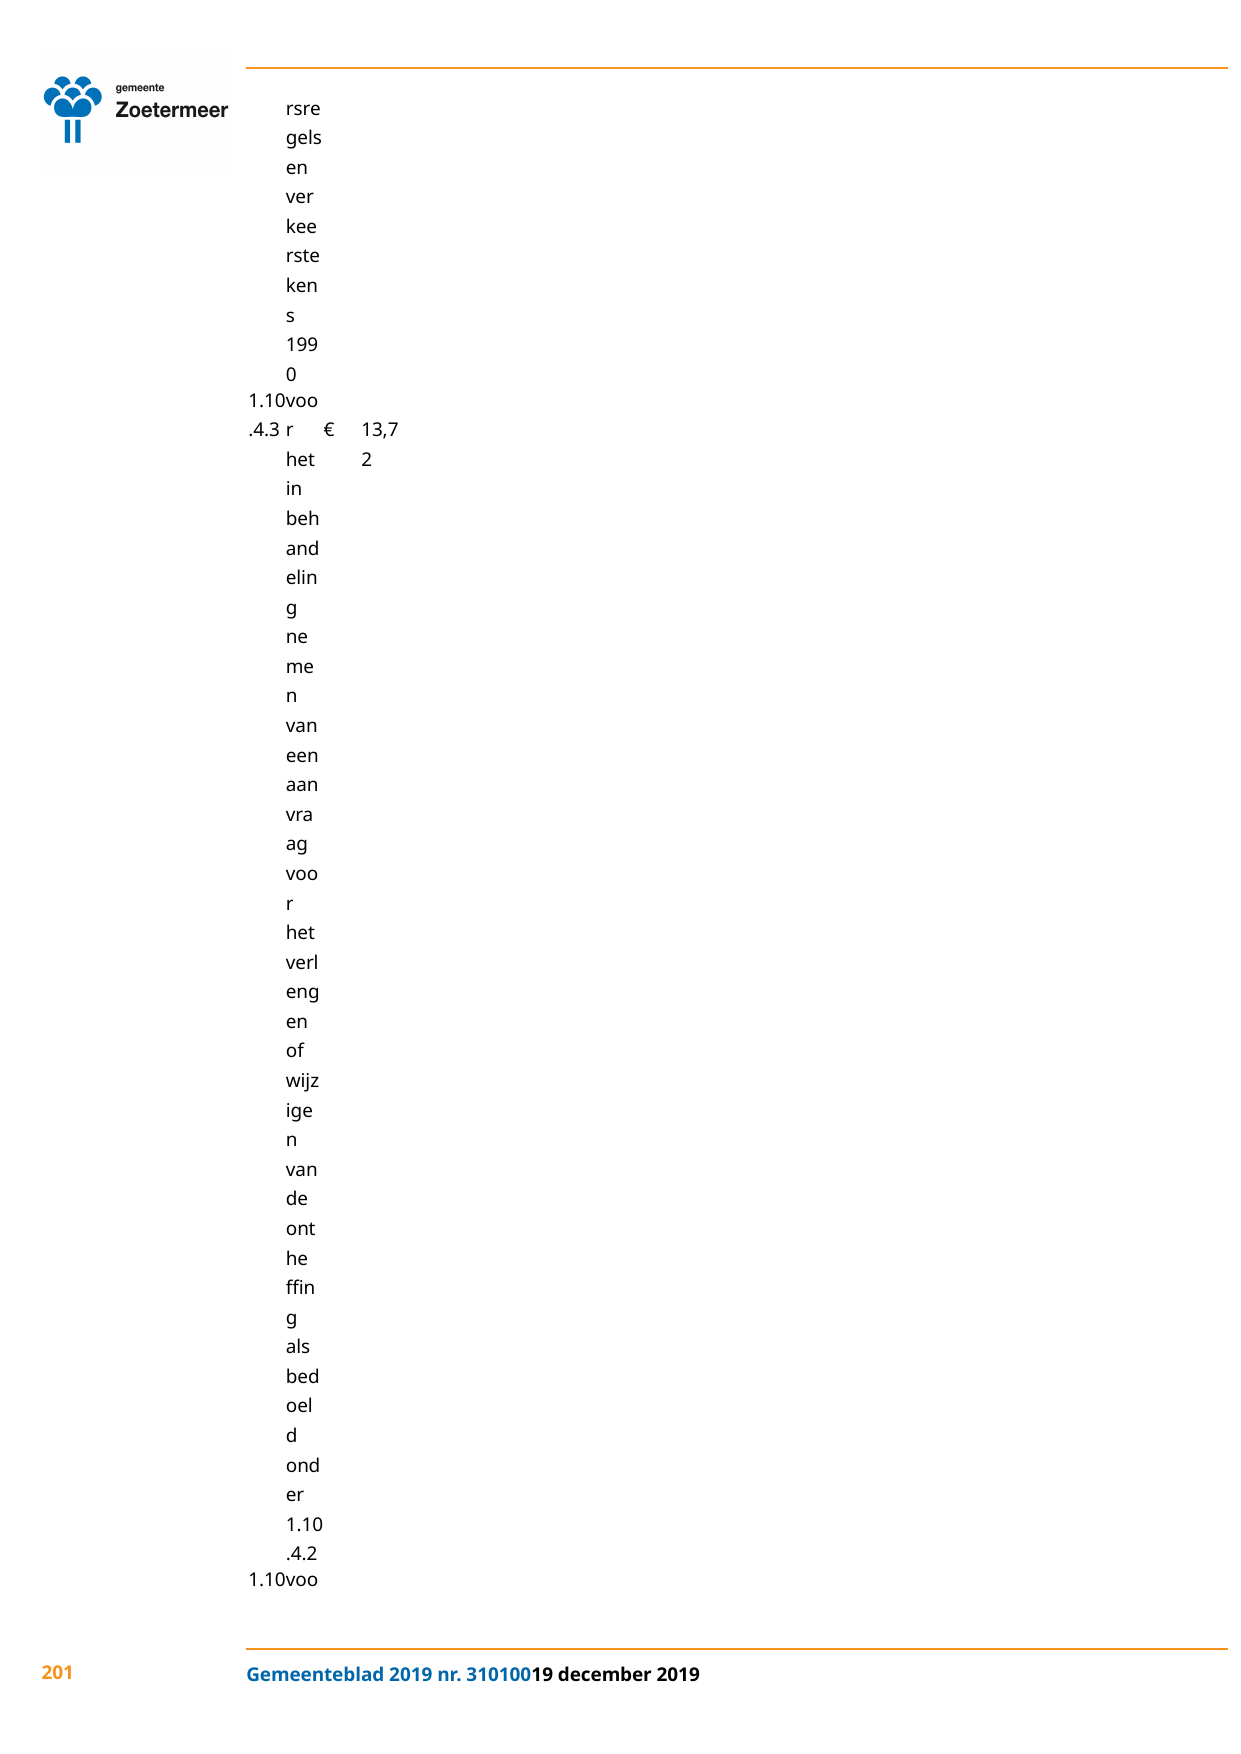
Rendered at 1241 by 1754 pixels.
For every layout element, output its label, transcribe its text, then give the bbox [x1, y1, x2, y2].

table_cell [361, 1566, 398, 1592]
table_cell voor het in behandeling nemen van een aanvraag voor het verlengen of wijzigen van de ontheffing als bedoeld onder 1.10.4.2 [286, 387, 323, 1566]
table_cell rsregels en verkeerstekens 1990 [286, 95, 323, 387]
table_cell € [323, 387, 361, 1566]
table_cell [248, 95, 286, 387]
picture [41, 47, 231, 172]
table_cell 1.10.4.4 [248, 1566, 286, 1592]
table_cell [323, 95, 361, 387]
table_cell 13,72 [361, 387, 398, 1566]
table_cell [361, 95, 398, 387]
table_cell 1.10.4.3 [248, 387, 286, 1566]
table_cell [323, 1566, 361, 1592]
